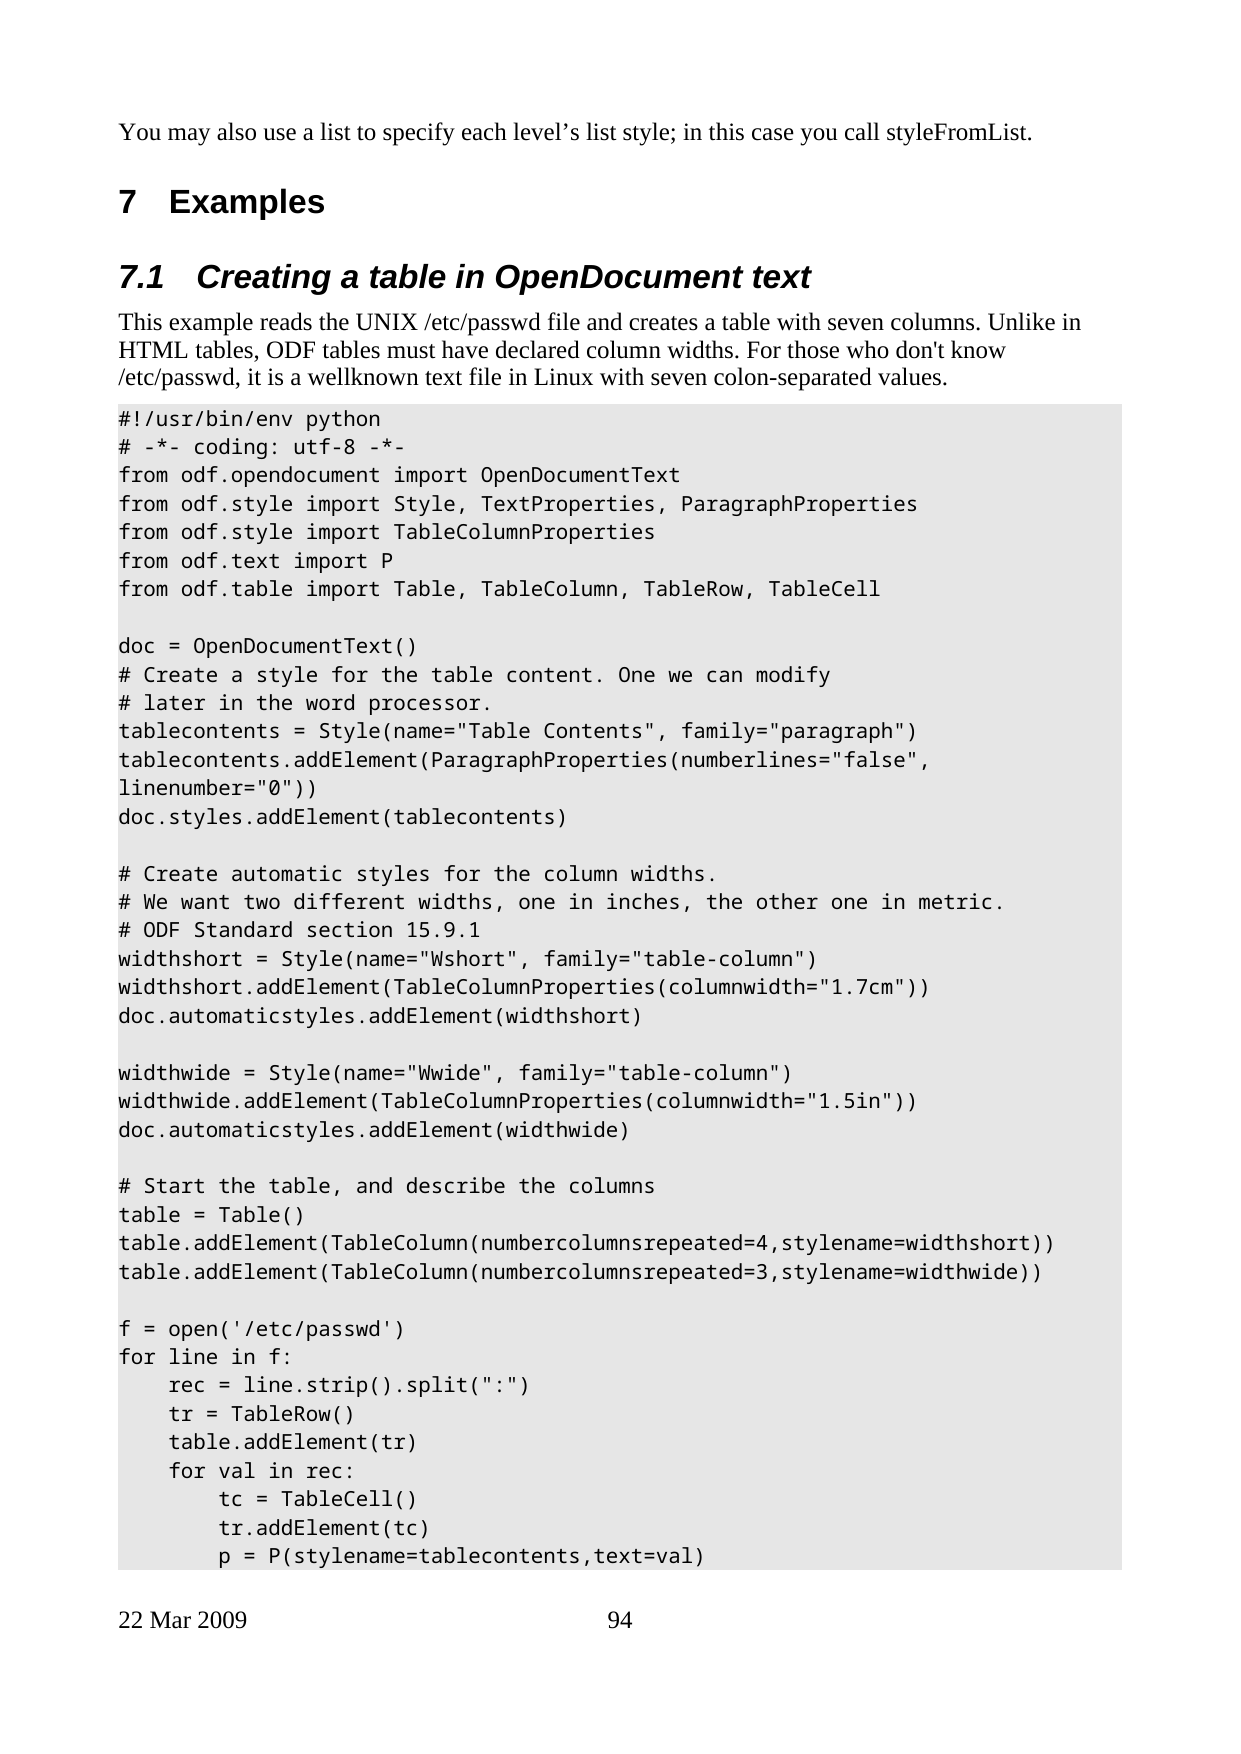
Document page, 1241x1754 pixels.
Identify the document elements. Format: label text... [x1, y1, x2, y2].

text table = Table() [118, 1200, 1122, 1228]
text # later in the word processor. [118, 688, 1122, 717]
text # Create a style for the table content. One we can modify [118, 660, 1122, 688]
text widthwide.addElement(TableColumnProperties(columnwidth="1.5in")) [118, 1086, 1122, 1115]
text rec = line.strip().split(":") [118, 1371, 1122, 1399]
text widthwide = Style(name="Wwide", family="table-column") [118, 1058, 1122, 1086]
text # -*- coding: utf-8 -*- [118, 432, 1122, 461]
text from odf.style import TableColumnProperties [118, 517, 1122, 546]
text table.addElement(TableColumn(numbercolumnsrepeated=3,stylename=widthwide)) [118, 1257, 1122, 1285]
text You may also use a list to specify each level’s list style; in this case you call styleFromList. [118, 118, 1122, 146]
text for line in f: [118, 1342, 1122, 1371]
text from odf.text import P [118, 546, 1122, 574]
text # Create automatic styles for the column widths. [118, 859, 1122, 887]
text This example reads the UNIX /etc/passwd file and creates a table with seven columns. Unlike in HTML tables, ODF tables must have declared column widths. For those who don't know /etc/passwd, it is a wellknown text file in Linux with seven colon-separated values. [118, 308, 1122, 391]
text table.addElement(tr) [118, 1427, 1122, 1456]
text tr.addElement(tc) [118, 1513, 1122, 1541]
text # Start the table, and describe the columns [118, 1172, 1122, 1200]
text tablecontents.addElement(ParagraphProperties(numberlines="false", linenumber="0")) [118, 745, 1122, 802]
text tr = TableRow() [118, 1399, 1122, 1427]
text doc.automaticstyles.addElement(widthshort) [118, 1001, 1122, 1029]
text for val in rec: [118, 1456, 1122, 1484]
text p = P(stylename=tablecontents,text=val) [118, 1541, 1122, 1570]
text tc = TableCell() [118, 1484, 1122, 1513]
text from odf.style import Style, TextProperties, ParagraphProperties [118, 489, 1122, 517]
text # We want two different widths, one in inches, the other one in metric. [118, 887, 1122, 916]
text from odf.opendocument import OpenDocumentText [118, 461, 1122, 489]
text doc.styles.addElement(tablecontents) [118, 802, 1122, 830]
subtitle Creating a table in OpenDocument text [118, 258, 1122, 296]
subtitle Examples [118, 183, 1122, 221]
text #!/usr/bin/env python [118, 404, 1122, 432]
text tablecontents = Style(name="Table Contents", family="paragraph") [118, 717, 1122, 745]
text doc.automaticstyles.addElement(widthwide) [118, 1115, 1122, 1143]
text f = open('/etc/passwd') [118, 1314, 1122, 1342]
text widthshort.addElement(TableColumnProperties(columnwidth="1.7cm")) [118, 972, 1122, 1001]
text table.addElement(TableColumn(numbercolumnsrepeated=4,stylename=widthshort)) [118, 1228, 1122, 1257]
text from odf.table import Table, TableColumn, TableRow, TableCell [118, 574, 1122, 603]
text widthshort = Style(name="Wshort", family="table-column") [118, 944, 1122, 972]
text doc = OpenDocumentText() [118, 631, 1122, 660]
text # ODF Standard section 15.9.1 [118, 916, 1122, 944]
